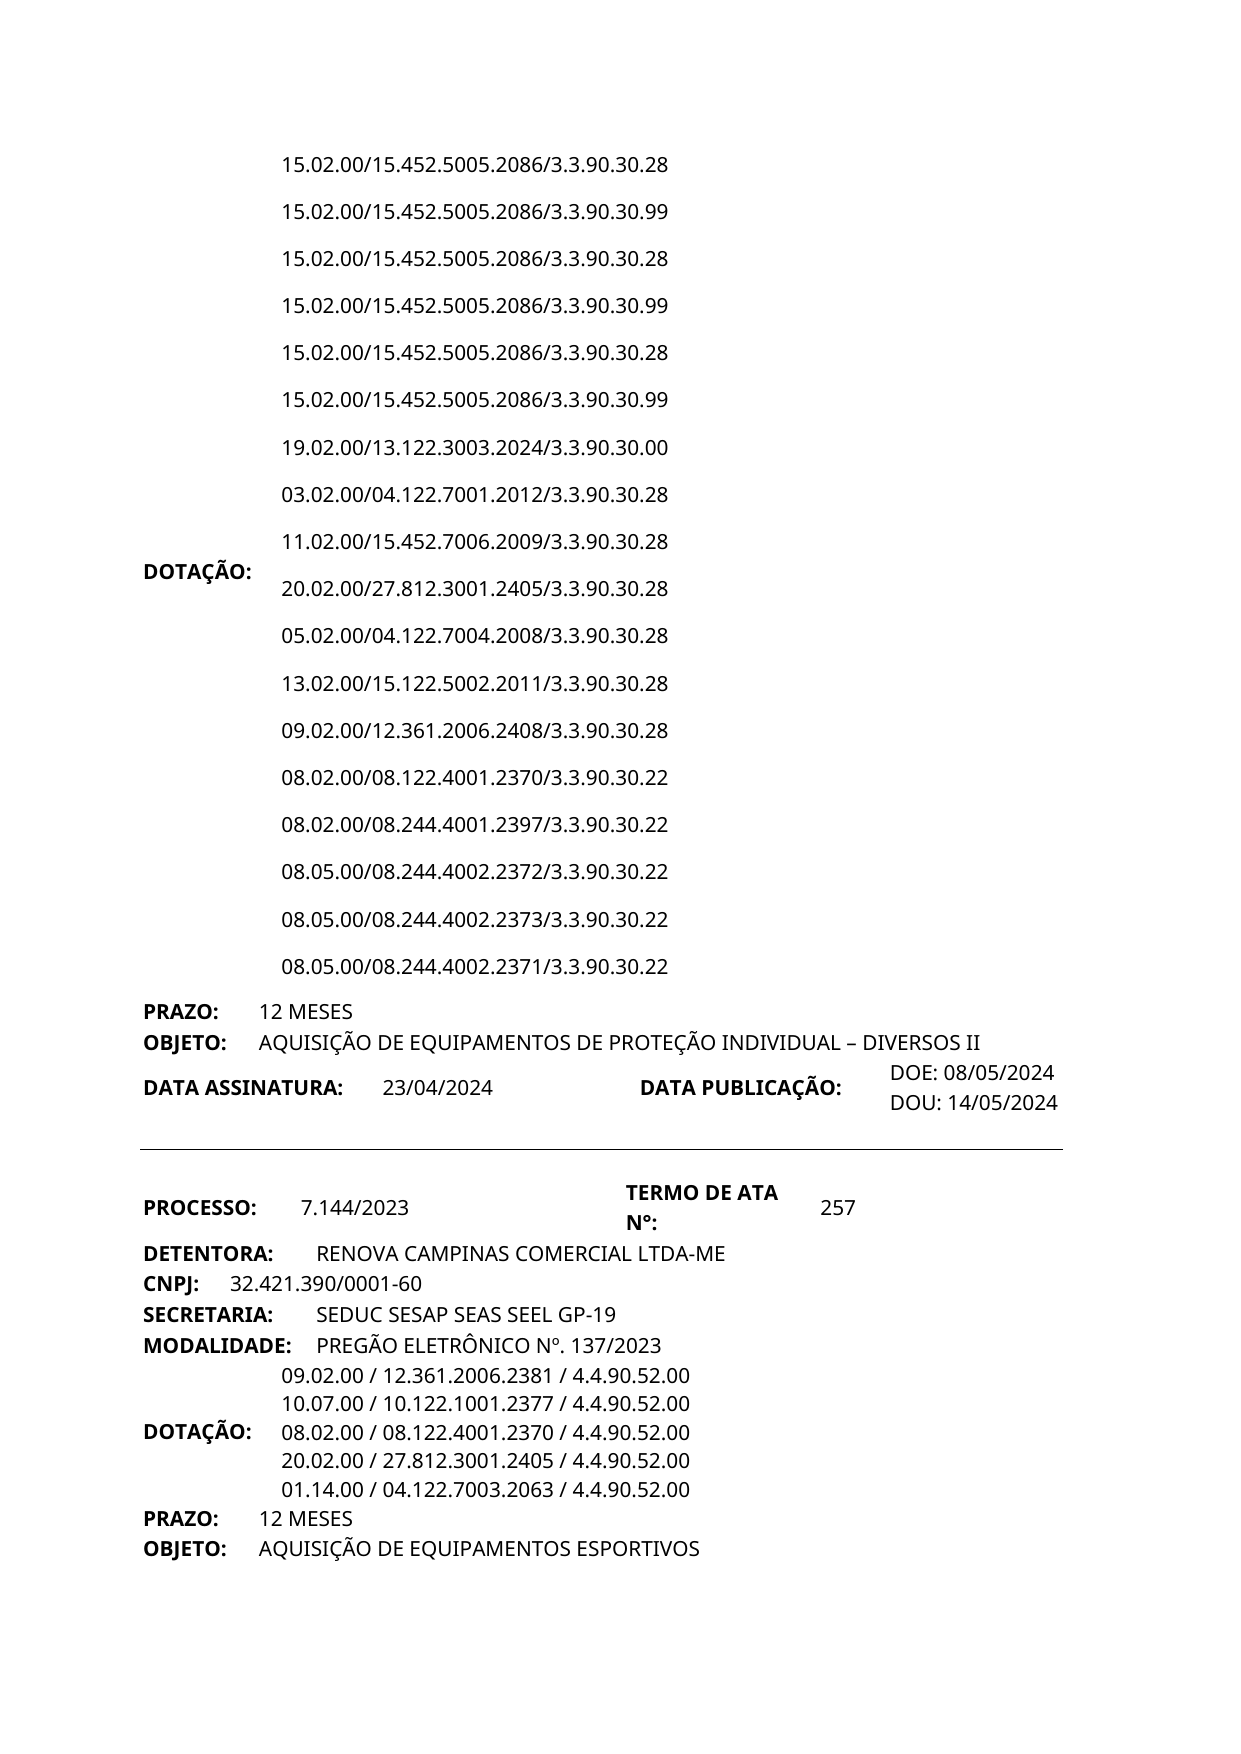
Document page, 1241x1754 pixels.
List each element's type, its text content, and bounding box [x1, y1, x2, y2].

table_cell DATA PUBLICAÇÃO: [632, 1059, 882, 1118]
table_cell OBJETO: [136, 1534, 251, 1565]
table_cell seduc sesap seas seel gp-19 [309, 1300, 1104, 1330]
table_cell SECRETARIA: [136, 1300, 309, 1330]
table_cell Pregão eletrônico nº. 137/2023 [309, 1330, 1104, 1361]
table_cell DOE: 08/05/2024 DOU: 14/05/2024 [882, 1059, 1104, 1118]
table_header PROCESSO: [136, 1178, 293, 1238]
table_cell 23/04/2024 [370, 1059, 632, 1118]
table_cell 09.02.00 / 12.361.2006.2381 / 4.4.90.52.00 10.07.00 / 10.122.1001.2377 / 4.4.90.52.00 08.02.00 / 08.122.4001.2370 / 4.4.90.52.00 20.02.00 / 27.812.3001.2405 / 4.4.90.52.00 01.14.00 / 04.122.7003.2063 / 4.4.90.52.00 [274, 1361, 1104, 1503]
table_header 257 [813, 1178, 1104, 1238]
table_cell CNPJ: [136, 1269, 222, 1300]
table_header TERMO DE ATA N°: [618, 1178, 813, 1238]
table_cell OBJETO: [136, 1028, 251, 1058]
table_cell RENOVA CAMPINAS COMERCIAL LTDA-ME [309, 1238, 1104, 1269]
table_cell 32.421.390/0001-60 [223, 1269, 1104, 1300]
table_cell AQUISIÇÃO DE EQUIPAMENTOS ESPORTIVOS [251, 1534, 1104, 1565]
table_header 7.144/2023 [293, 1178, 618, 1238]
table_cell 15.02.00/15.452.5005.2086/3.3.90.30.28 15.02.00/15.452.5005.2086/3.3.90.30.99 15.02.00/15.452.5005.2086/3.3.90.30.28 15.02.00/15.452.5005.2086/3.3.90.30.99 15.02.00/15.452.5005.2086/3.3.90.30.28 15.02.00/15.452.5005.2086/3.3.90.30.99 19.02.00/13.122.3003.2024/3.3.90.30.00 03.02.00/04.122.7001.2012/3.3.90.30.28 11.02.00/15.452.7006.2009/3.3.90.30.28 20.02.00/27.812.3001.2405/3.3.90.30.28 05.02.00/04.122.7004.2008/3.3.90.30.28 13.02.00/15.122.5002.2011/3.3.90.30.28 09.02.00/12.361.2006.2408/3.3.90.30.28 08.02.00/08.122.4001.2370/3.3.90.30.22 08.02.00/08.244.4001.2397/3.3.90.30.22 08.05.00/08.244.4002.2372/3.3.90.30.22 08.05.00/08.244.4002.2373/3.3.90.30.22 08.05.00/08.244.4002.2371/3.3.90.30.22 [274, 148, 1104, 997]
table_cell PRAZO: [136, 1503, 251, 1534]
table_cell AQUISIÇÃO DE EQUIPAMENTOS DE PROTEÇÃO INDIVIDUAL – DIVERSOS II [251, 1028, 1104, 1058]
table_cell DETENTORA: [136, 1238, 309, 1269]
table_cell DOTAÇÃO: [136, 148, 274, 997]
table_cell DOTAÇÃO: [136, 1361, 274, 1503]
table_cell DATA ASSINATURA: [136, 1059, 369, 1118]
table_cell 12 MESES [251, 997, 1104, 1028]
table_cell MODALIDADE: [136, 1330, 309, 1361]
table_cell 12 meses [251, 1503, 1104, 1534]
table_cell PRAZO: [136, 997, 251, 1028]
